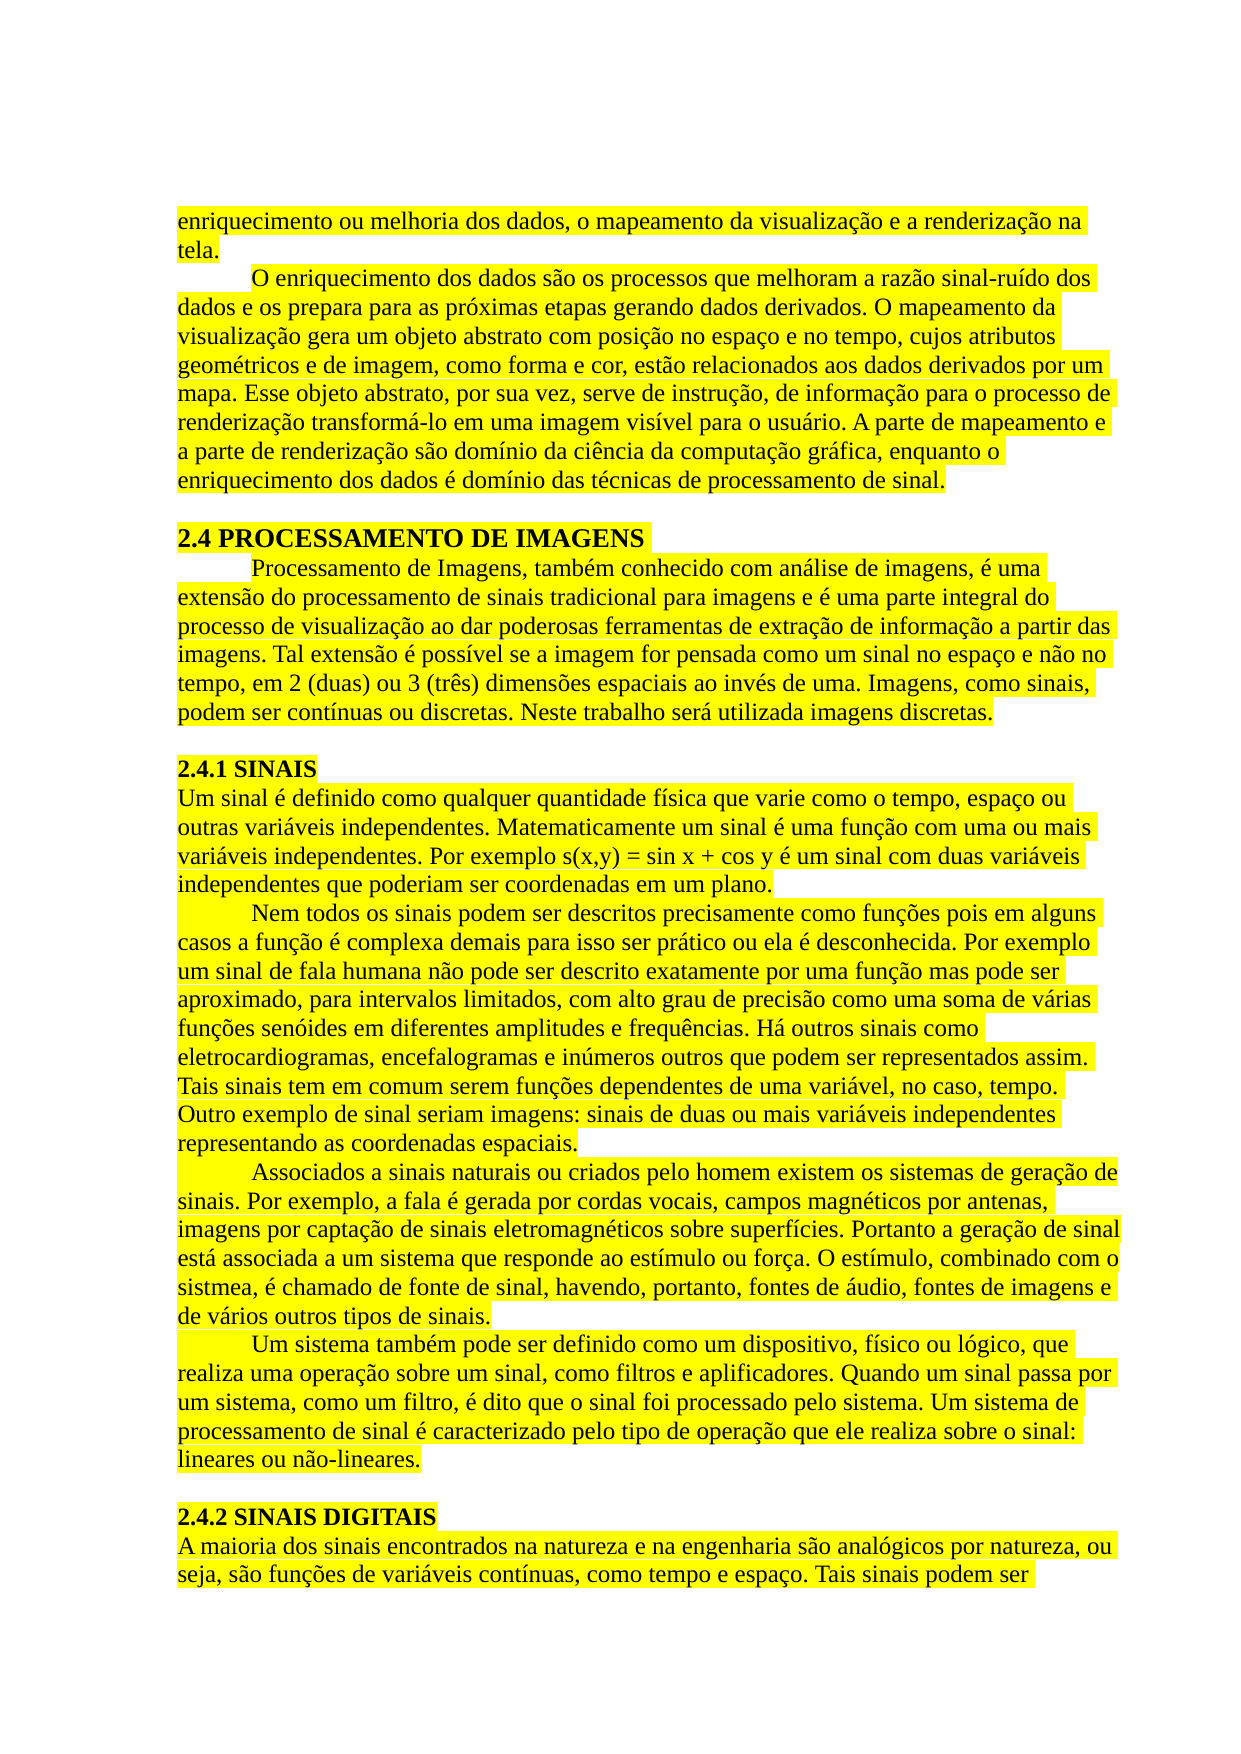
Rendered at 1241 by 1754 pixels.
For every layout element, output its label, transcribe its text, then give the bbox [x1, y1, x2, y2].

text Nem todos os sinais podem ser descritos precisamente como funções pois em alguns casos a função é complexa demais para isso ser prático ou ela é desconhecida. Por exemplo um sinal de fala humana não pode ser descrito exatamente por uma função mas pode ser aproximado, para intervalos limitados, com alto grau de precisão como uma soma de várias funções senóides em diferentes amplitudes e frequências. Há outros sinais como eletrocardiogramas, encefalogramas e inúmeros outros que podem ser representados assim. Tais sinais tem em comum serem funções dependentes de uma variável, no caso, tempo. Outro exemplo de sinal seriam imagens: sinais de duas ou mais variáveis independentes representando as coordenadas espaciais. [177, 898, 1122, 1157]
text Um sistema também pode ser definido como um dispositivo, físico ou lógico, que realiza uma operação sobre um sinal, como filtros e aplificadores. Quando um sinal passa por um sistema, como um filtro, é dito que o sinal foi processado pelo sistema. Um sistema de processamento de sinal é caracterizado pelo tipo de operação que ele realiza sobre o sinal: lineares ou não-lineares. [177, 1329, 1122, 1473]
text O enriquecimento dos dados são os processos que melhoram a razão sinal-ruído dos dados e os prepara para as próximas etapas gerando dados derivados. O mapeamento da visualização gera um objeto abstrato com posição no espaço e no tempo, cujos atributos geométricos e de imagem, como forma e cor, estão relacionados aos dados derivados por um mapa. Esse objeto abstrato, por sua vez, serve de instrução, de informação para o processo de renderização transformá-lo em uma imagem visível para o usuário. A parte de mapeamento e a parte de renderização são domínio da ciência da computação gráfica, enquanto o enriquecimento dos dados é domínio das técnicas de processamento de sinal. [177, 263, 1122, 493]
text A maioria dos sinais encontrados na natureza e na engenharia são analógicos por natureza, ou seja, são funções de variáveis contínuas, como tempo e espaço. Tais sinais podem ser [177, 1531, 1122, 1588]
subtitle 2.4 PROCESSAMENTO DE IMAGENS [177, 522, 1122, 553]
text Processamento de Imagens, também conhecido com análise de imagens, é uma extensão do processamento de sinais tradicional para imagens e é uma parte integral do processo de visualização ao dar poderosas ferramentas de extração de informação a partir das imagens. Tal extensão é possível se a imagem for pensada como um sinal no espaço e não no tempo, em 2 (duas) ou 3 (três) dimensões espaciais ao invés de uma. Imagens, como sinais, podem ser contínuas ou discretas. Neste trabalho será utilizada imagens discretas. [177, 553, 1122, 726]
text 2.4.1 SINAIS [177, 754, 1122, 783]
text 2.4.2 SINAIS DIGITAIS [177, 1502, 1122, 1531]
text enriquecimento ou melhoria dos dados, o mapeamento da visualização e a renderização na tela. [177, 206, 1122, 263]
text Associados a sinais naturais ou criados pelo homem existem os sistemas de geração de sinais. Por exemplo, a fala é gerada por cordas vocais, campos magnéticos por antenas, imagens por captação de sinais eletromagnéticos sobre superfícies. Portanto a geração de sinal está associada a um sistema que responde ao estímulo ou força. O estímulo, combinado com o sistmea, é chamado de fonte de sinal, havendo, portanto, fontes de áudio, fontes de imagens e de vários outros tipos de sinais. [177, 1157, 1122, 1329]
text Um sinal é definido como qualquer quantidade física que varie como o tempo, espaço ou outras variáveis independentes. Matematicamente um sinal é uma função com uma ou mais variáveis independentes. Por exemplo s(x,y) = sin x + cos y é um sinal com duas variáveis independentes que poderiam ser coordenadas em um plano. [177, 783, 1122, 898]
